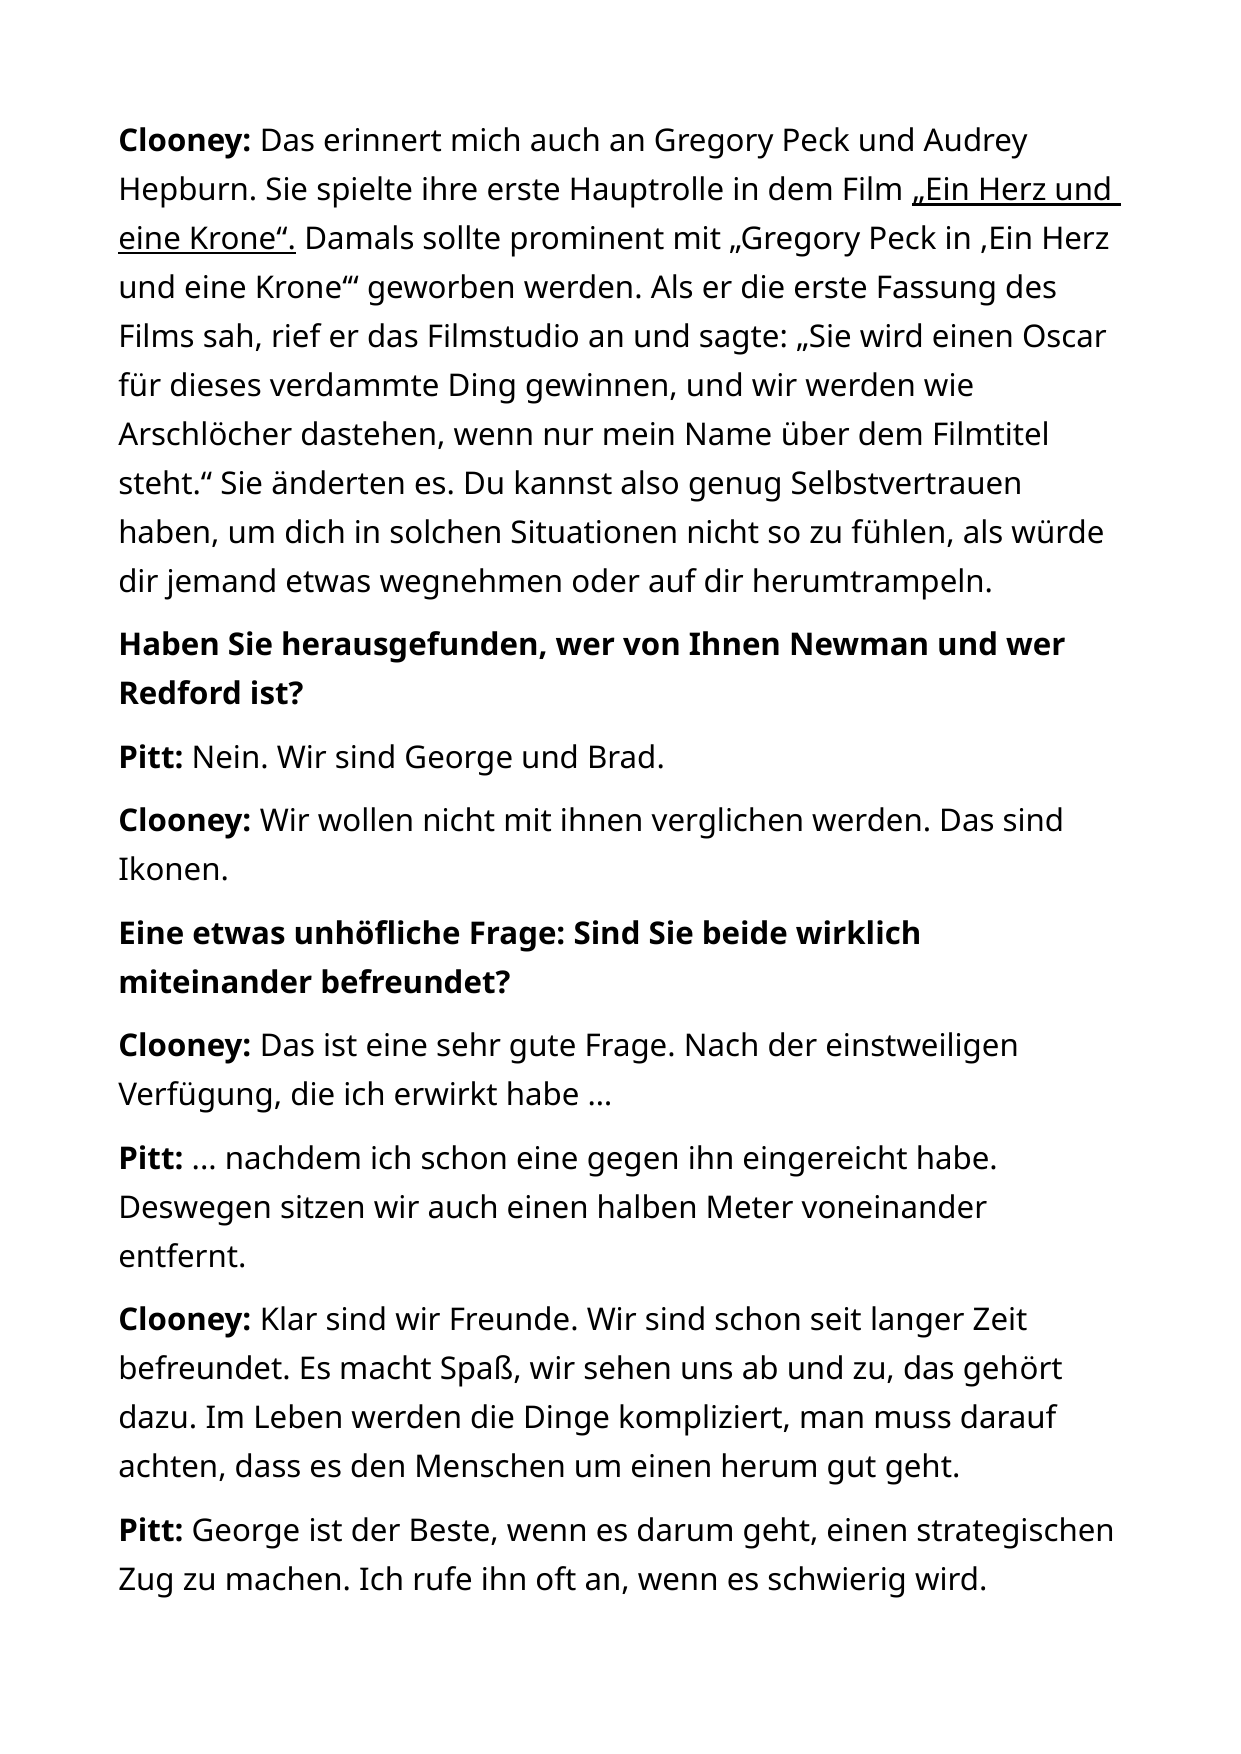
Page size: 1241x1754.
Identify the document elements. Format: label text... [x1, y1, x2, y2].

text Pitt: George ist der Beste, wenn es darum geht, einen strategischen Zug zu machen. Ich rufe ihn oft an, wenn es schwierig wird. [118, 1508, 1122, 1599]
text Pitt: ... nachdem ich schon eine gegen ihn eingereicht habe. Deswegen sitzen wir auch einen halben Meter voneinander entfernt. [118, 1136, 1122, 1276]
text Eine etwas unhöfliche Frage: Sind Sie beide wirklich miteinander befreundet? [118, 911, 1122, 1002]
text Clooney: Das ist eine sehr gute Frage. Nach der einstweiligen Verfügung, die ich erwirkt habe … [118, 1023, 1122, 1115]
text Clooney: Wir wollen nicht mit ihnen verglichen werden. Das sind Ikonen. [118, 798, 1122, 890]
text Clooney: Das erinnert mich auch an Gregory Peck und Audrey Hepburn. Sie spielte ihre erste Hauptrolle in dem Film „Ein Herz und eine Krone“. Damals sollte prominent mit „Gregory Peck in ,Ein Herz und eine Krone‘“ geworben werden. Als er die erste Fassung des Films sah, rief er das Filmstudio an und sagte: „Sie wird einen Oscar für dieses verdammte Ding gewinnen, und wir werden wie Arschlöcher dastehen, wenn nur mein Name über dem Filmtitel steht.“ Sie änderten es. Du kannst also genug Selbstvertrauen haben, um dich in solchen Situationen nicht so zu fühlen, als würde dir jemand etwas wegnehmen oder auf dir herumtrampeln. [118, 118, 1122, 601]
text Clooney: Klar sind wir Freunde. Wir sind schon seit langer Zeit befreundet. Es macht Spaß, wir sehen uns ab und zu, das gehört dazu. Im Leben werden die Dinge kompliziert, man muss darauf achten, dass es den Menschen um einen herum gut geht. [118, 1297, 1122, 1487]
text Haben Sie herausgefunden, wer von Ihnen Newman und wer Redford ist? [118, 622, 1122, 714]
text Pitt: Nein. Wir sind George und Brad. [118, 735, 1122, 777]
